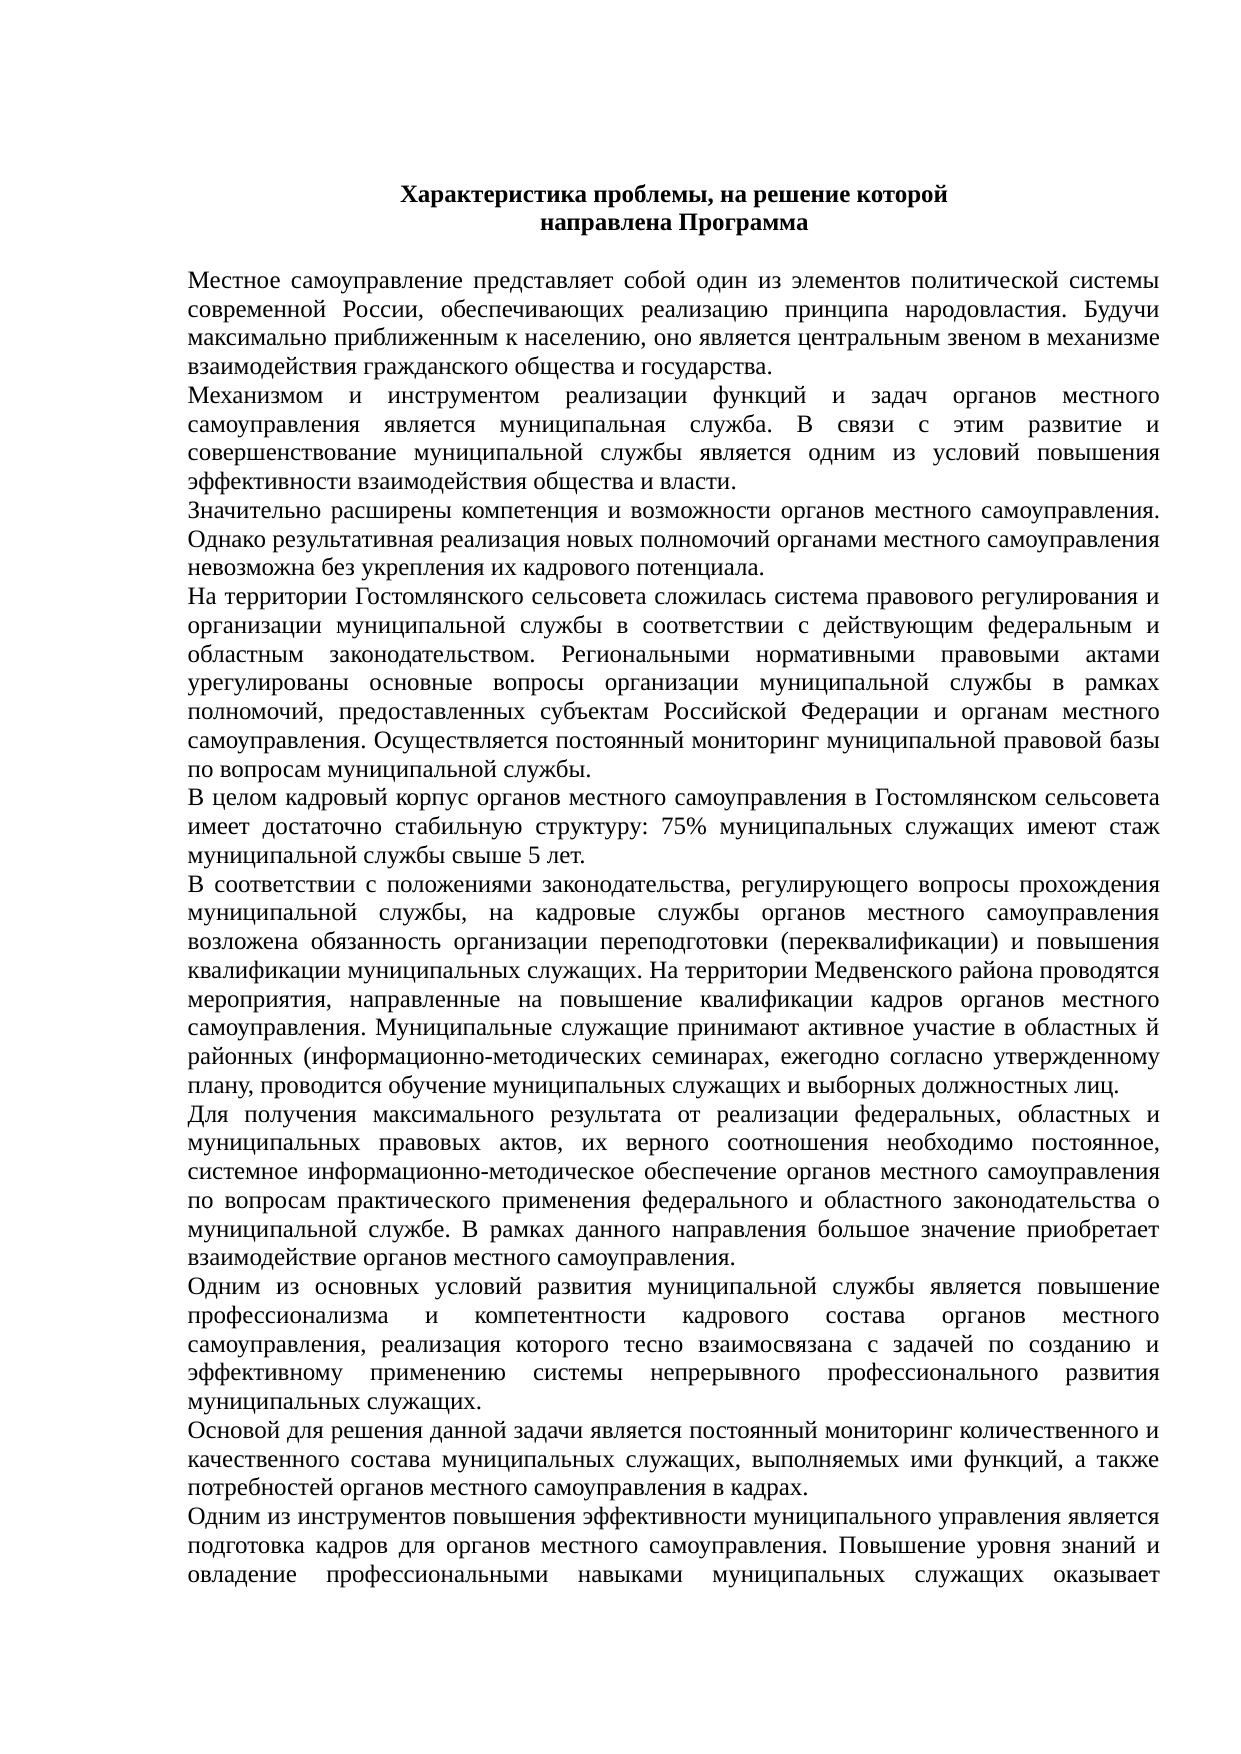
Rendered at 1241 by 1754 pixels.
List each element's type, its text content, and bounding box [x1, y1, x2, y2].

text Значительно расширены компетенция и возможности органов местного самоуправления. Однако результативная реализация новых полномочий органами местного самоуправления невозможна без укрепления их кадрового потенциала. [187, 495, 1161, 581]
text В целом кадровый корпус органов местного самоуправления в Гостомлянском сельсовета имеет достаточно стабильную структуру: 75% муниципальных служащих имеют стаж муниципальной службы свыше 5 лет. [187, 782, 1161, 869]
text Основой для решения данной задачи является постоянный мониторинг количественного и качественного состава муниципальных служащих, выполняемых ими функций, а также потребностей органов местного самоуправления в кадрах. [187, 1415, 1161, 1501]
text Механизмом и инструментом реализации функций и задач органов местного самоуправления является муниципальная служба. В связи с этим развитие и совершенствование муниципальной службы является одним из условий повышения эффективности взаимодействия общества и власти. [187, 380, 1161, 495]
text Характеристика проблемы, на решение которой [187, 179, 1161, 207]
text В соответствии с положениями законодательства, регулирующего вопросы прохождения муниципальной службы, на кадровые службы органов местного самоуправления возложена обязанность организации переподготовки (переквалификации) и повышения квалификации муниципальных служащих. На территории Медвенского района проводятся мероприятия, направленные на повышение квалификации кадров органов местного самоуправления. Муниципальные служащие принимают активное участие в областных й районных (информационно-методических семинарах, ежегодно согласно утвержденному плану, проводится обучение муниципальных служащих и выборных должностных лиц. [187, 869, 1161, 1099]
text Местное самоуправление представляет собой один из элементов политической системы современной России, обеспечивающих реализацию принципа народовластия. Будучи максимально приближенным к населению, оно является центральным звеном в механизме взаимодействия гражданского общества и государства. [187, 265, 1161, 380]
text Одним из основных условий развития муниципальной службы является повышение профессионализма и компетентности кадрового состава органов местного самоуправления, реализация которого тесно взаимосвязана с задачей по созданию и эффективному применению системы непрерывного профессионального развития муниципальных служащих. [187, 1271, 1161, 1415]
text На территории Гостомлянского сельсовета сложилась система правового регулирования и организации муниципальной службы в соответствии с действующим федеральным и областным законодательством. Региональными нормативными правовыми актами урегулированы основные вопросы организации муниципальной службы в рамках полномочий, предоставленных субъектам Российской Федерации и органам местного самоуправления. Осуществляется постоянный мониторинг муниципальной правовой базы по вопросам муниципальной службы. [187, 581, 1161, 782]
text Для получения максимального результата от реализации федеральных, областных и муниципальных правовых актов, их верного соотношения необходимо постоянное, системное информационно-методическое обеспечение органов местного самоуправления по вопросам практического применения федерального и областного законодательства о муниципальной службе. В рамках данного направления большое значение приобретает взаимодействие органов местного самоуправления. [187, 1099, 1161, 1271]
text Одним из инструментов повышения эффективности муниципального управления является подготовка кадров для органов местного самоуправления. Повышение уровня знаний и овладение профессиональными навыками муниципальных служащих оказывает [187, 1501, 1161, 1587]
text направлена Программа [187, 207, 1161, 236]
